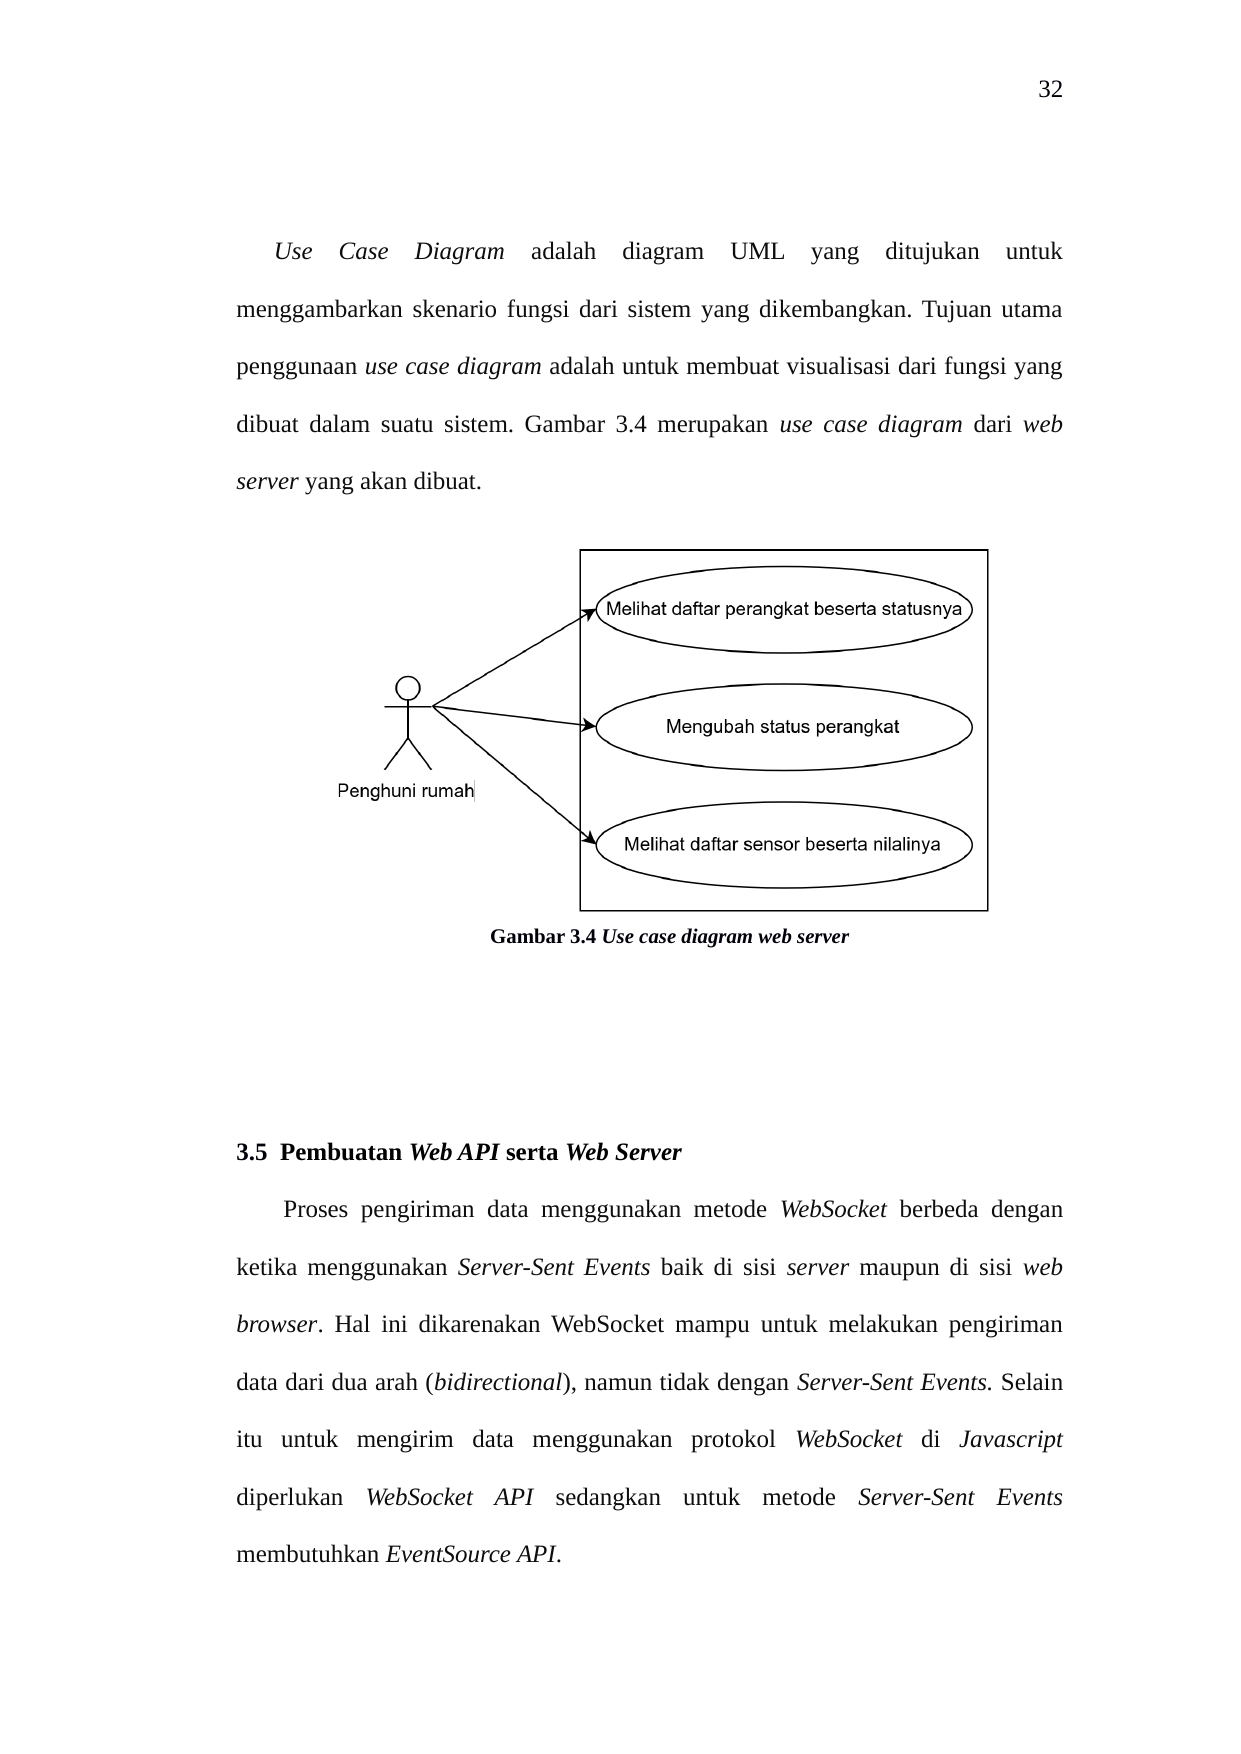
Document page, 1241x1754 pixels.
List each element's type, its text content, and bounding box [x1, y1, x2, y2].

subtitle 3.5 Pembuatan Web API serta Web Server [236, 1137, 1063, 1166]
text Proses pengiriman data menggunakan metode WebSocket berbeda dengan ketika menggunakan Server-Sent Events baik di sisi server maupun di sisi web browser. Hal ini dikarenakan WebSocket mampu untuk melakukan pengiriman data dari dua arah (bidirectional), namun tidak dengan Server-Sent Events. Selain itu untuk mengirim data menggunakan protokol WebSocket di Javascript diperlukan WebSocket API sedangkan untuk metode Server-Sent Events membutuhkan EventSource API. [236, 1194, 1063, 1568]
text 2Gambar 3.4 Use case diagram web server [339, 913, 989, 948]
text Use Case Diagram adalah diagram UML yang ditujukan untuk menggambarkan skenario fungsi dari sistem yang dikembangkan. Tujuan utama penggunaan use case diagram adalah untuk membuat visualisasi dari fungsi yang dibuat dalam suatu sistem. Gambar 3.4 merupakan use case diagram dari web server yang akan dibuat. [236, 236, 1063, 495]
picture [338, 549, 990, 913]
